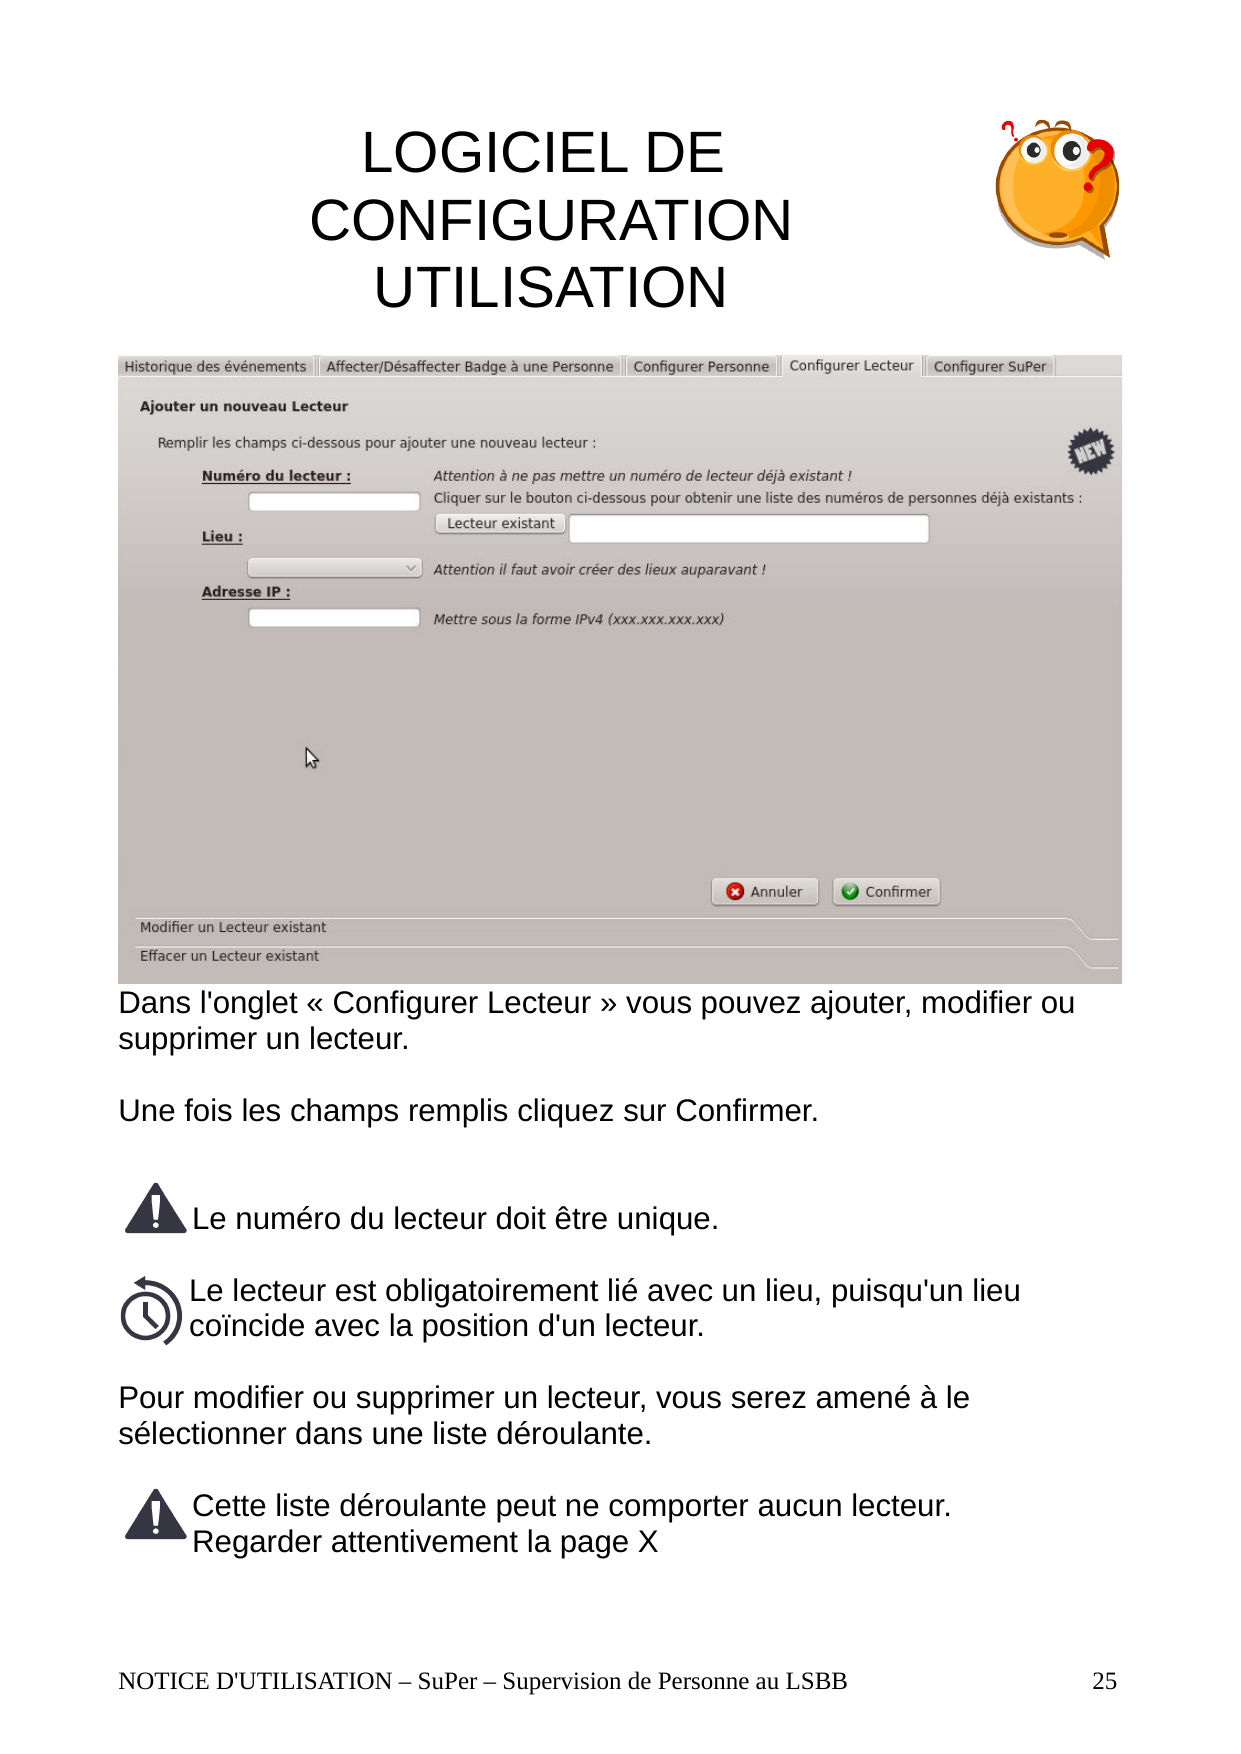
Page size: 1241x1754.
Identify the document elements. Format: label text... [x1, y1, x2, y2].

picture [118, 355, 1123, 984]
text Le numéro du lecteur doit être unique. [192, 1200, 1122, 1236]
picture [120, 1173, 192, 1243]
text Le lecteur est obligatoirement lié avec un lieu, puisqu'un lieu coïncide avec la position d'un lecteur. [118, 1272, 1122, 1343]
text Cette liste déroulante peut ne comporter aucun lecteur. [192, 1487, 1122, 1523]
text LOGICIEL DE [118, 118, 984, 185]
picture [120, 1479, 192, 1549]
picture [113, 1273, 189, 1347]
text Une fois les champs remplis cliquez sur Confirmer. [118, 1092, 1122, 1128]
text CONFIGURATION [118, 185, 984, 252]
text UTILISATION [118, 252, 1122, 319]
picture [984, 118, 1123, 260]
text Pour modifier ou supprimer un lecteur, vous serez amené à le sélectionner dans une liste déroulante. [118, 1379, 1122, 1451]
text Dans l'onglet « Configurer Lecteur » vous pouvez ajouter, modifier ou supprimer un lecteur. [118, 984, 1122, 1056]
text Regarder attentivement la page X [118, 1523, 1122, 1559]
